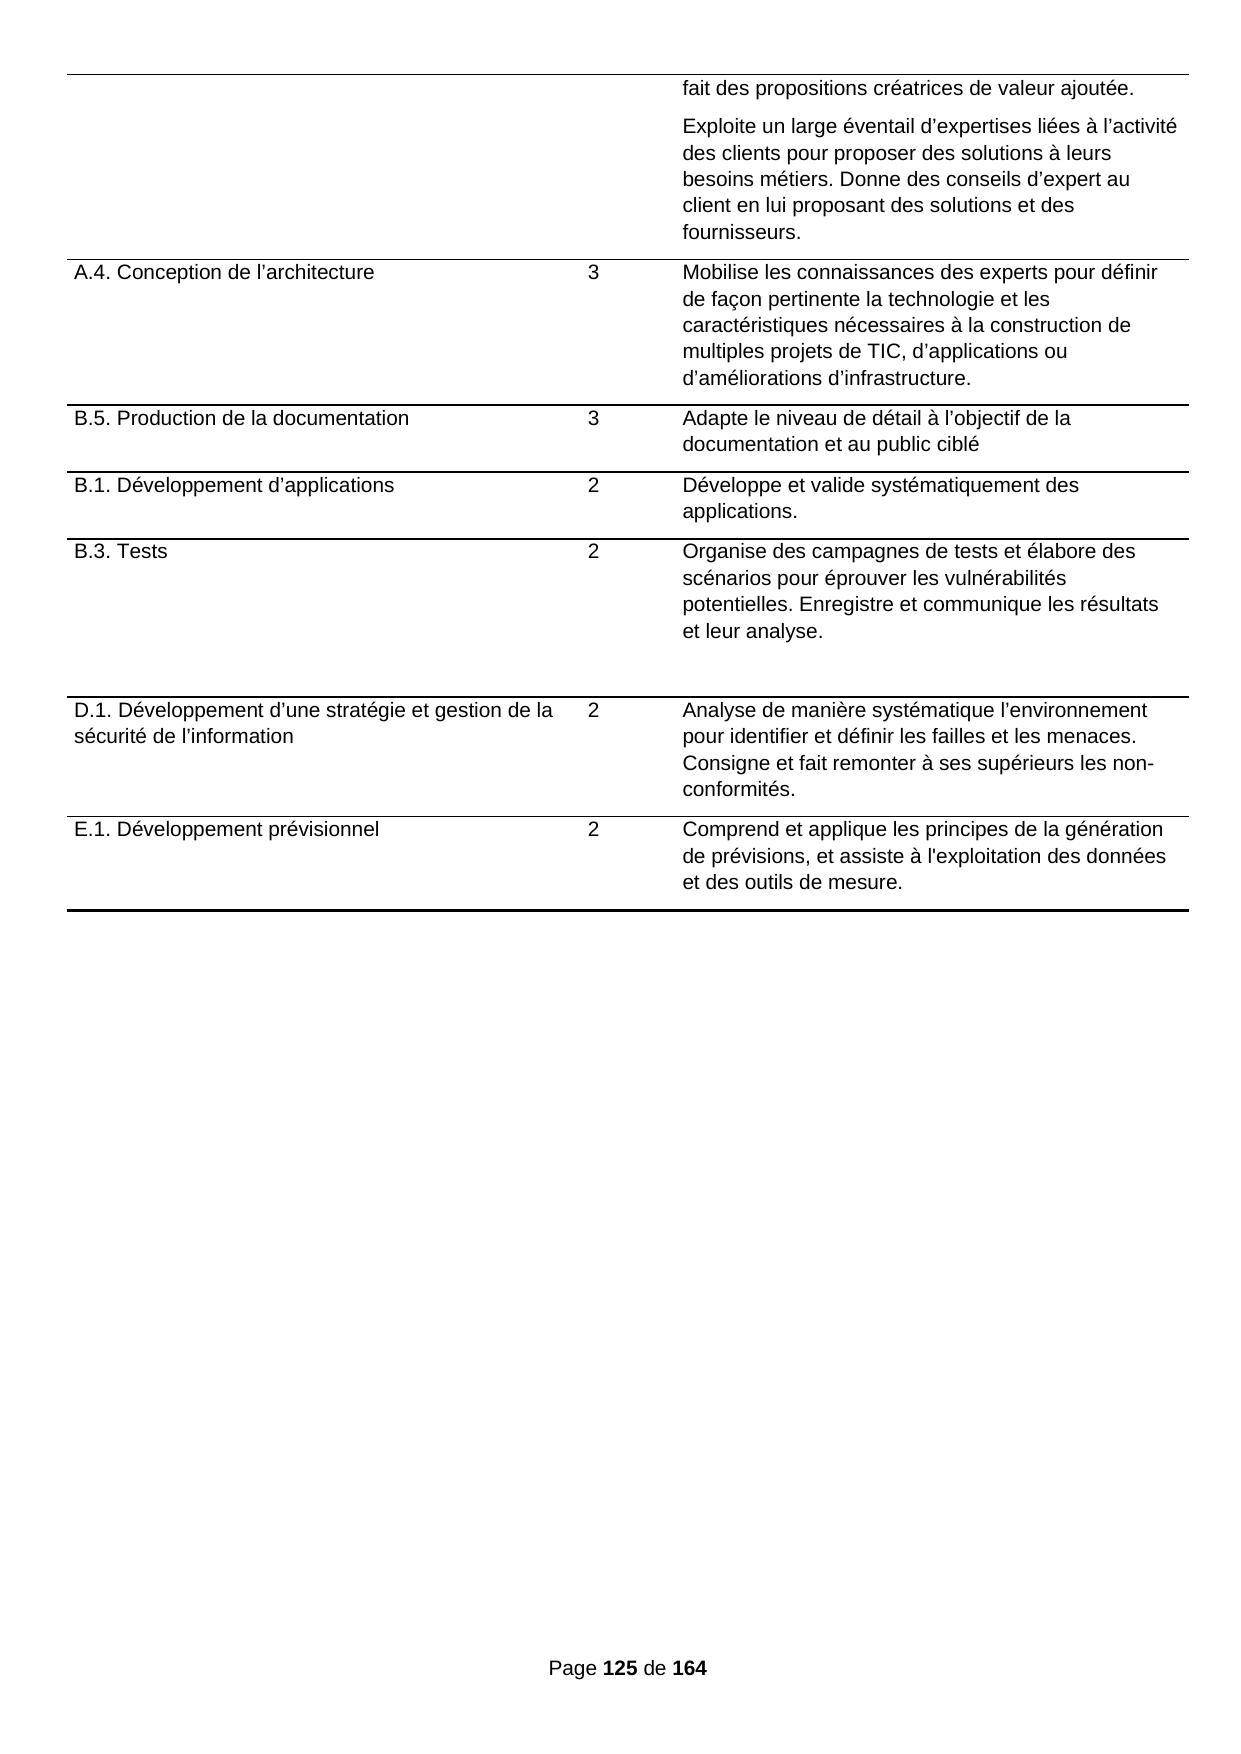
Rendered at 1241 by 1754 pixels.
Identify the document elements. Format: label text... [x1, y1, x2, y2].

table_cell D.1. Développement d’une stratégie et gestion de la sécurité de l’information [67, 698, 580, 816]
table_cell 2 [580, 473, 675, 538]
table_cell Comprend et applique les principes de la génération de prévisions, et assiste à l'exploitation des données et des outils de mesure. [675, 817, 1189, 909]
table_cell B.1. Développement d’applications [67, 473, 580, 538]
table_cell B.3. Tests [67, 540, 580, 696]
table_cell E.1. Développement prévisionnel [67, 817, 580, 909]
table_cell 2 [580, 817, 675, 909]
table_cell Analyse de manière systématique l’environnement pour identifier et définir les failles et les menaces. Consigne et fait remonter à ses supérieurs les non-conformités. [675, 698, 1189, 816]
table_cell Adapte le niveau de détail à l’objectif de la documentation et au public ciblé [675, 406, 1189, 471]
table_cell 2 [580, 698, 675, 816]
table_cell 3 [580, 406, 675, 471]
table_cell 2 [580, 540, 675, 696]
table_cell 3 [580, 260, 675, 404]
table_cell Mobilise les connaissances des experts pour définir de façon pertinente la technologie et les caractéristiques nécessaires à la construction de multiples projets de TIC, d’applications ou d’améliorations d’infrastructure. [675, 260, 1189, 404]
table_cell [580, 75, 675, 258]
table_cell Organise des campagnes de tests et élabore des scénarios pour éprouver les vulnérabilités potentielles. Enregistre et communique les résultats et leur analyse. [675, 540, 1189, 696]
table_cell B.5. Production de la documentation [67, 406, 580, 471]
table_cell A.4. Conception de l’architecture [67, 260, 580, 404]
table_cell Développe et valide systématiquement des applications. [675, 473, 1189, 538]
table_cell fait des propositions créatrices de valeur ajoutée. Exploite un large éventail d’expertises liées à l’activité des clients pour proposer des solutions à leurs besoins métiers. Donne des conseils d’expert au client en lui proposant des solutions et des fournisseurs. [675, 75, 1189, 258]
table_cell [67, 75, 580, 258]
